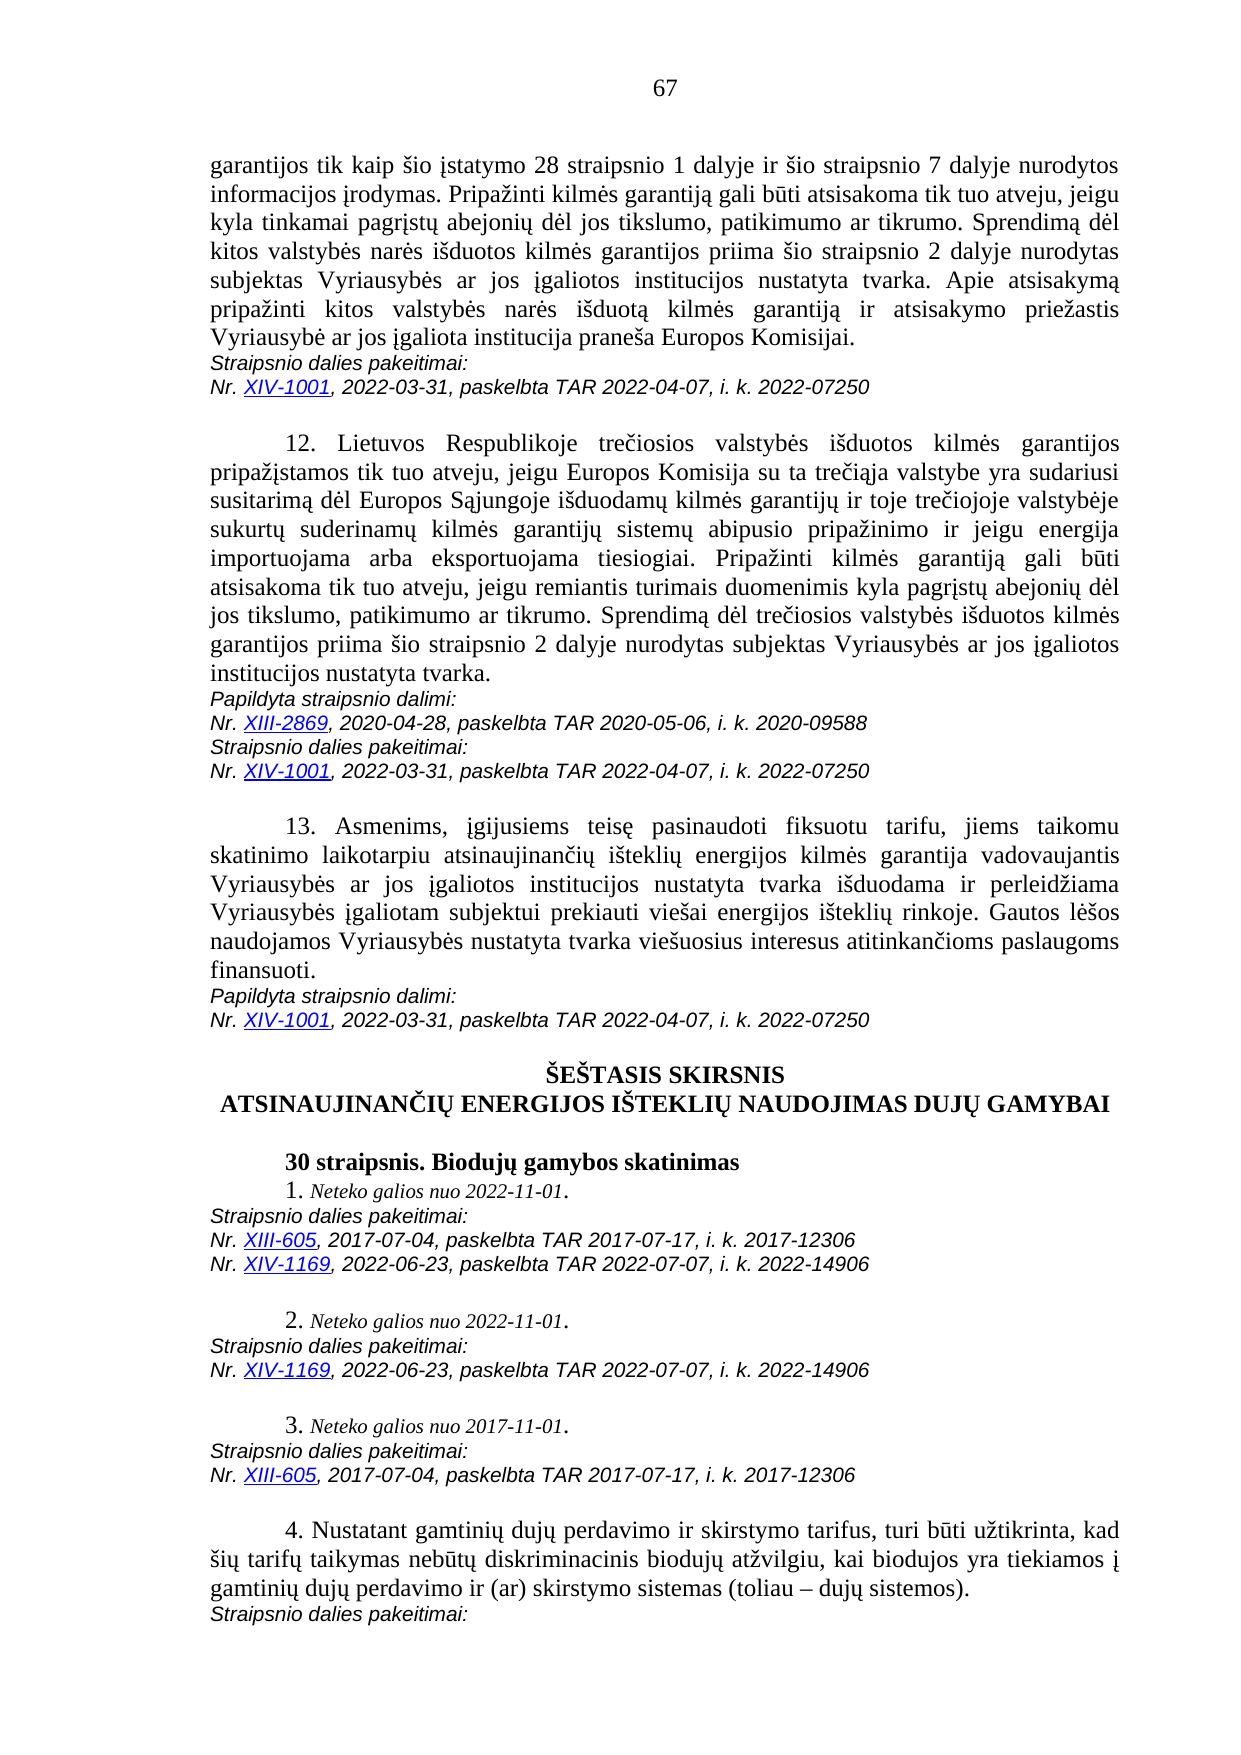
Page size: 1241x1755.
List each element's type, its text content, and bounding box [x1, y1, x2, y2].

text Straipsnio dalies pakeitimai: [210, 1333, 1120, 1357]
text Straipsnio dalies pakeitimai: [210, 351, 1120, 375]
text 30 straipsnis. Biodujų gamybos skatinimas [210, 1147, 1120, 1175]
text Nr. XIV-1169, 2022-06-23, paskelbta TAR 2022-07-07, i. k. 2022-14906 [210, 1357, 1120, 1381]
text ŠEŠTASIS SKIRSNIS [210, 1060, 1120, 1089]
text Straipsnio dalies pakeitimai: [210, 1439, 1120, 1463]
text 4. Nustatant gamtinių dujų perdavimo ir skirstymo tarifus, turi būti užtikrinta, kad šių tarifų taikymas nebūtų diskriminacinis biodujų atžvilgiu, kai biodujos yra tiekiamos į gamtinių dujų perdavimo ir (ar) skirstymo sistemas (toliau – dujų sistemos). [210, 1516, 1120, 1602]
text Papildyta straipsnio dalimi: [210, 984, 1120, 1008]
text 3. Neteko galios nuo 2017-11-01. [210, 1410, 1120, 1439]
text Nr. XIII-2869, 2020-04-28, paskelbta TAR 2020-05-06, i. k. 2020-09588 [210, 711, 1120, 734]
text Nr. XIII-605, 2017-07-04, paskelbta TAR 2017-07-17, i. k. 2017-12306 [210, 1228, 1120, 1252]
text Nr. XIV-1001, 2022-03-31, paskelbta TAR 2022-04-07, i. k. 2022-07250 [210, 758, 1120, 782]
text ATSINAUJINANČIŲ ENERGIJOS IŠTEKLIŲ NAUDOJIMAS DUJŲ GAMYBAI [210, 1089, 1120, 1118]
text Papildyta straipsnio dalimi: [210, 687, 1120, 711]
text Nr. XIII-605, 2017-07-04, paskelbta TAR 2017-07-17, i. k. 2017-12306 [210, 1463, 1120, 1487]
text Nr. XIV-1001, 2022-03-31, paskelbta TAR 2022-04-07, i. k. 2022-07250 [210, 375, 1120, 399]
text Straipsnio dalies pakeitimai: [210, 1602, 1120, 1626]
text Straipsnio dalies pakeitimai: [210, 734, 1120, 758]
text 1. Neteko galios nuo 2022-11-01. [210, 1175, 1120, 1204]
text 12. Lietuvos Respublikoje trečiosios valstybės išduotos kilmės garantijos pripažįstamos tik tuo atveju, jeigu Europos Komisija su ta trečiąja valstybe yra sudariusi susitarimą dėl Europos Sąjungoje išduodamų kilmės garantijų ir toje trečiojoje valstybėje sukurtų suderinamų kilmės garantijų sistemų abipusio pripažinimo ir jeigu energija importuojama arba eksportuojama tiesiogiai. Pripažinti kilmės garantiją gali būti atsisakoma tik tuo atveju, jeigu remiantis turimais duomenimis kyla pagrįstų abejonių dėl jos tikslumo, patikimumo ar tikrumo. Sprendimą dėl trečiosios valstybės išduotos kilmės garantijos priima šio straipsnio 2 dalyje nurodytas subjektas Vyriausybės ar jos įgaliotos institucijos nustatyta tvarka. [210, 428, 1120, 687]
text 2. Neteko galios nuo 2022-11-01. [210, 1305, 1120, 1333]
text Straipsnio dalies pakeitimai: [210, 1204, 1120, 1228]
text garantijos tik kaip šio įstatymo 28 straipsnio 1 dalyje ir šio straipsnio 7 dalyje nurodytos informacijos įrodymas. Pripažinti kilmės garantiją gali būti atsisakoma tik tuo atveju, jeigu kyla tinkamai pagrįstų abejonių dėl jos tikslumo, patikimumo ar tikrumo. Sprendimą dėl kitos valstybės narės išduotos kilmės garantijos priima šio straipsnio 2 dalyje nurodytas subjektas Vyriausybės ar jos įgaliotos institucijos nustatyta tvarka. Apie atsisakymą pripažinti kitos valstybės narės išduotą kilmės garantiją ir atsisakymo priežastis Vyriausybė ar jos įgaliota institucija praneša Europos Komisijai. [210, 150, 1120, 351]
text Nr. XIV-1169, 2022-06-23, paskelbta TAR 2022-07-07, i. k. 2022-14906 [210, 1252, 1120, 1276]
text 13. Asmenims, įgijusiems teisę pasinaudoti fiksuotu tarifu, jiems taikomu skatinimo laikotarpiu atsinaujinančių išteklių energijos kilmės garantija vadovaujantis Vyriausybės ar jos įgaliotos institucijos nustatyta tvarka išduodama ir perleidžiama Vyriausybės įgaliotam subjektui prekiauti viešai energijos išteklių rinkoje. Gautos lėšos naudojamos Vyriausybės nustatyta tvarka viešuosius interesus atitinkančioms paslaugoms finansuoti. [210, 811, 1120, 984]
text Nr. XIV-1001, 2022-03-31, paskelbta TAR 2022-04-07, i. k. 2022-07250 [210, 1008, 1120, 1032]
